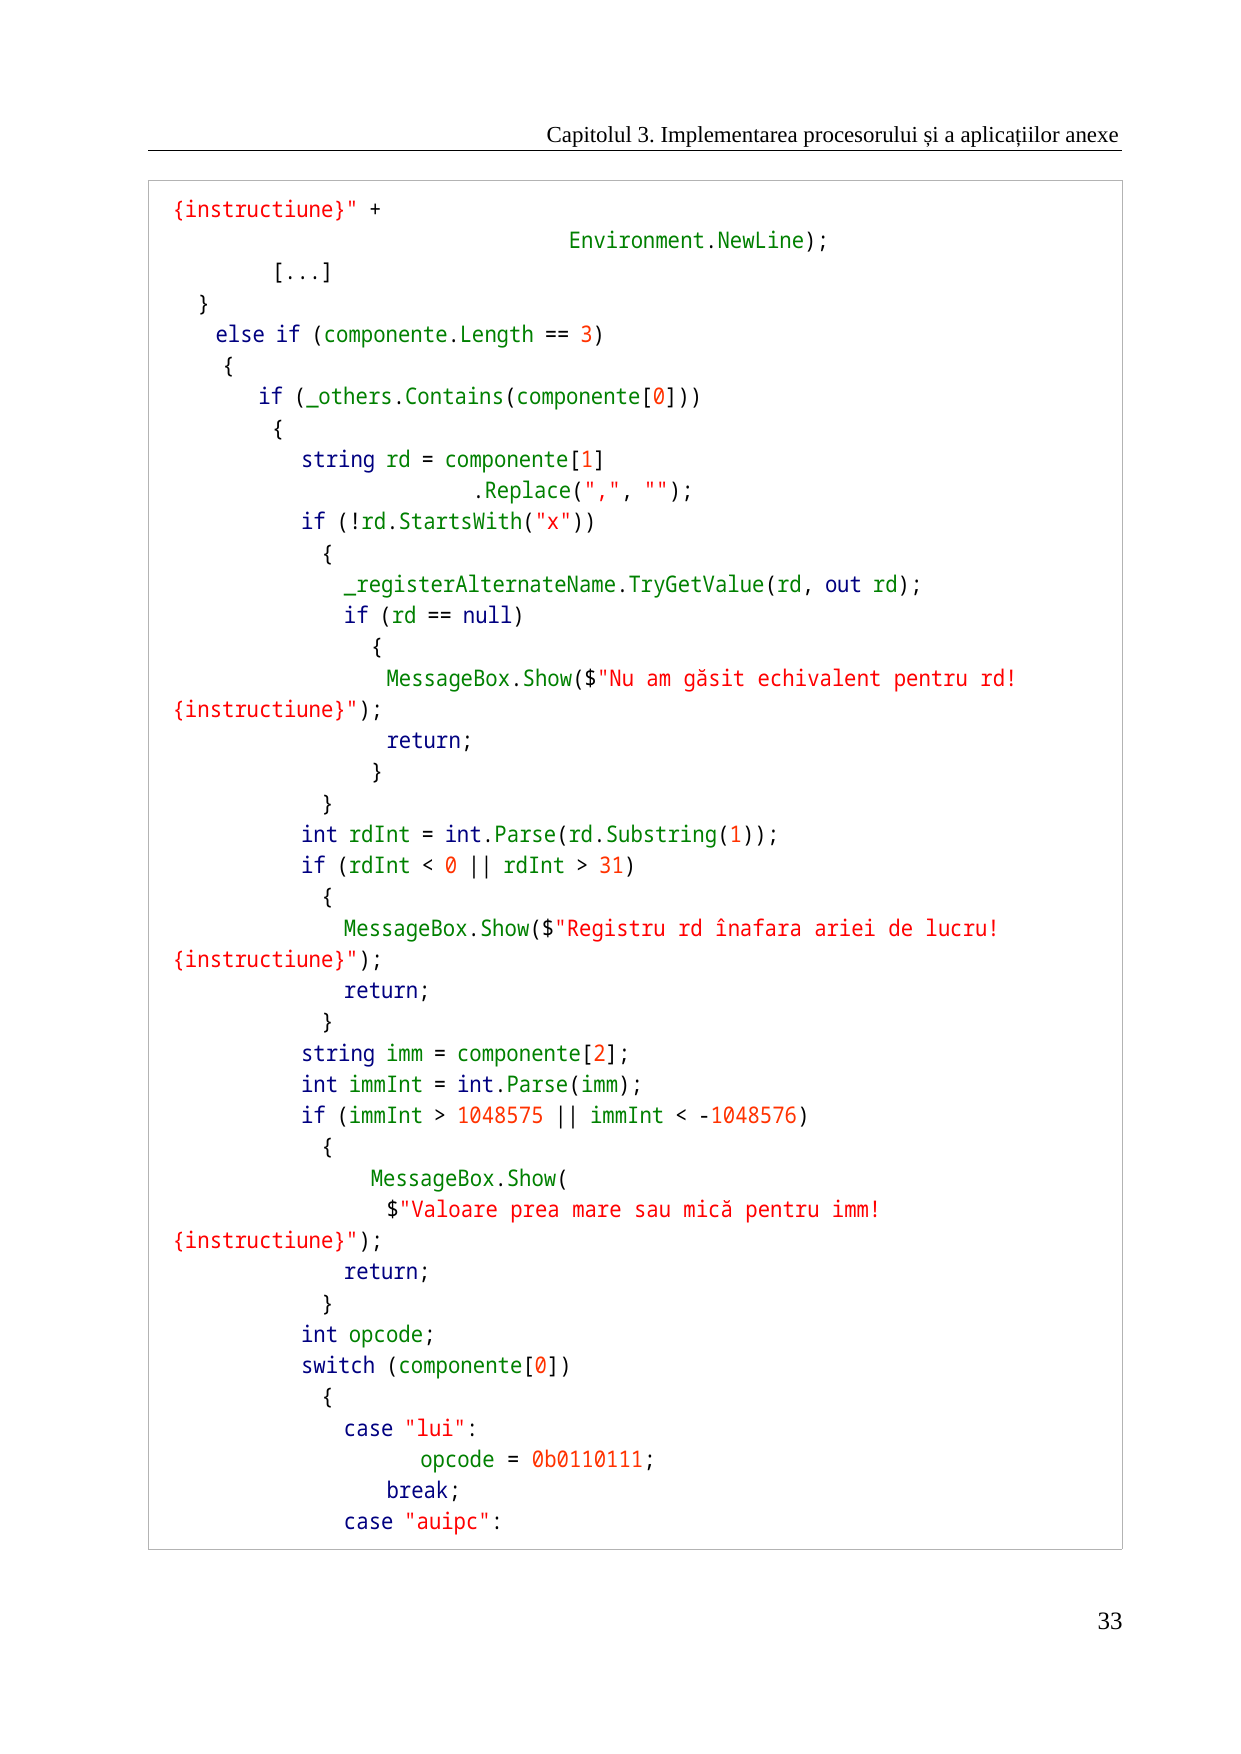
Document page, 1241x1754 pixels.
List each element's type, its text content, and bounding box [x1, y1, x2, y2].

text case "lui": [149, 1399, 1122, 1430]
text { [149, 399, 1122, 430]
text } [149, 774, 1122, 805]
text { [149, 618, 1122, 649]
text { [149, 336, 1122, 368]
text if (rd == null) [149, 586, 1122, 618]
text } [149, 993, 1122, 1024]
text if (!rd.StartsWith("x")) [149, 493, 1122, 524]
text } [149, 1274, 1122, 1305]
text _registerAlternateName.TryGetValue(rd, out rd); [149, 555, 1122, 586]
text if (immInt > 1048575 || immInt < -1048576) [149, 1086, 1122, 1118]
text case "auipc": [149, 1493, 1122, 1549]
text { [149, 868, 1122, 899]
text .Replace(",", ""); [149, 461, 1122, 493]
text if (_others.Contains(componente[0])) [149, 368, 1122, 399]
text if (rdInt < 0 || rdInt > 31) [149, 836, 1122, 868]
text MessageBox.Show( [149, 1149, 1122, 1180]
text } [149, 743, 1122, 774]
text string rd = componente[1] [149, 430, 1122, 461]
text {instructiune}" + [149, 181, 1122, 211]
text { [149, 1118, 1122, 1149]
text Environment.NewLine); [149, 211, 1122, 243]
text return; [149, 1243, 1122, 1274]
text $"Valoare prea mare sau mică pentru imm! {instructiune}"); [149, 1180, 1122, 1243]
text break; [149, 1461, 1122, 1493]
text else if (componente.Length == 3) [149, 305, 1122, 336]
text opcode = 0b0110111; [149, 1430, 1122, 1461]
text int opcode; [149, 1305, 1122, 1336]
text { [149, 524, 1122, 555]
text int immInt = int.Parse(imm); [149, 1055, 1122, 1086]
text return; [149, 711, 1122, 743]
text { [149, 1368, 1122, 1399]
text [...] [149, 243, 1122, 274]
text switch (componente[0]) [149, 1336, 1122, 1368]
text MessageBox.Show($"Registru rd înafara ariei de lucru! {instructiune}"); [149, 899, 1122, 961]
text return; [149, 961, 1122, 993]
text MessageBox.Show($"Nu am găsit echivalent pentru rd! {instructiune}"); [149, 649, 1122, 711]
text int rdInt = int.Parse(rd.Substring(1)); [149, 805, 1122, 836]
text string imm = componente[2]; [149, 1024, 1122, 1055]
text } [149, 274, 1122, 305]
